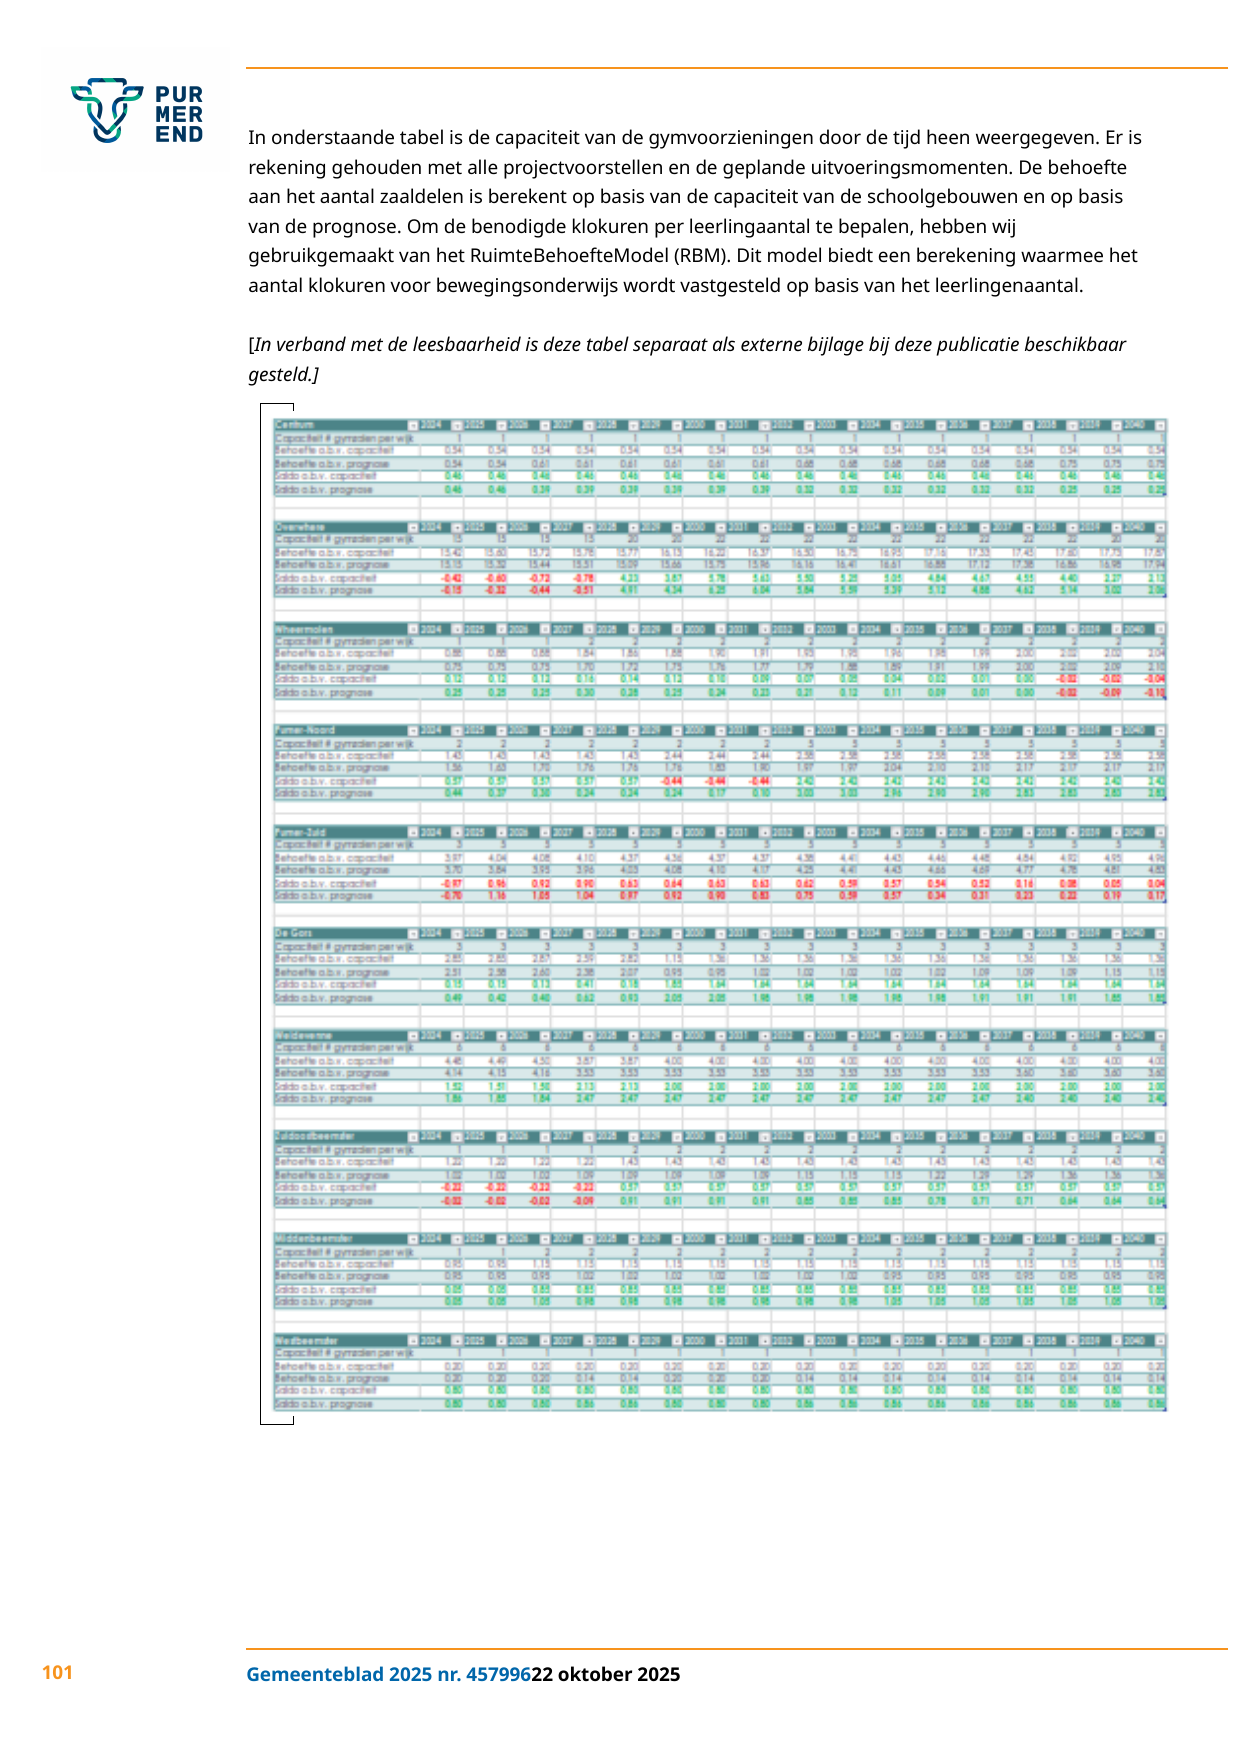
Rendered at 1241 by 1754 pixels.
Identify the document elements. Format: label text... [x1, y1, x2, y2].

picture [41, 47, 231, 172]
text [In verband met de leesbaarheid is deze tabel separaat als externe bijlage bij deze publicatie beschikbaar gesteld.] [248, 331, 1152, 387]
text In onderstaande tabel is de capaciteit van de gymvoorzieningen door de tijd heen weergegeven. Er is rekening gehouden met alle projectvoorstellen en de geplande uitvoeringsmomenten. De behoefte aan het aantal zaaldelen is berekent op basis van de capaciteit van de schoolgebouwen en op basis van de prognose. Om de benodigde klokuren per leerlingaantal te bepalen, hebben wij gebruikgemaakt van het RuimteBehoefteModel (RBM). Dit model biedt een berekening waarmee het aantal klokuren voor bewegingsonderwijs wordt vastgesteld op basis van het leerlingenaantal. [248, 124, 1152, 298]
picture [268, 411, 1173, 1416]
